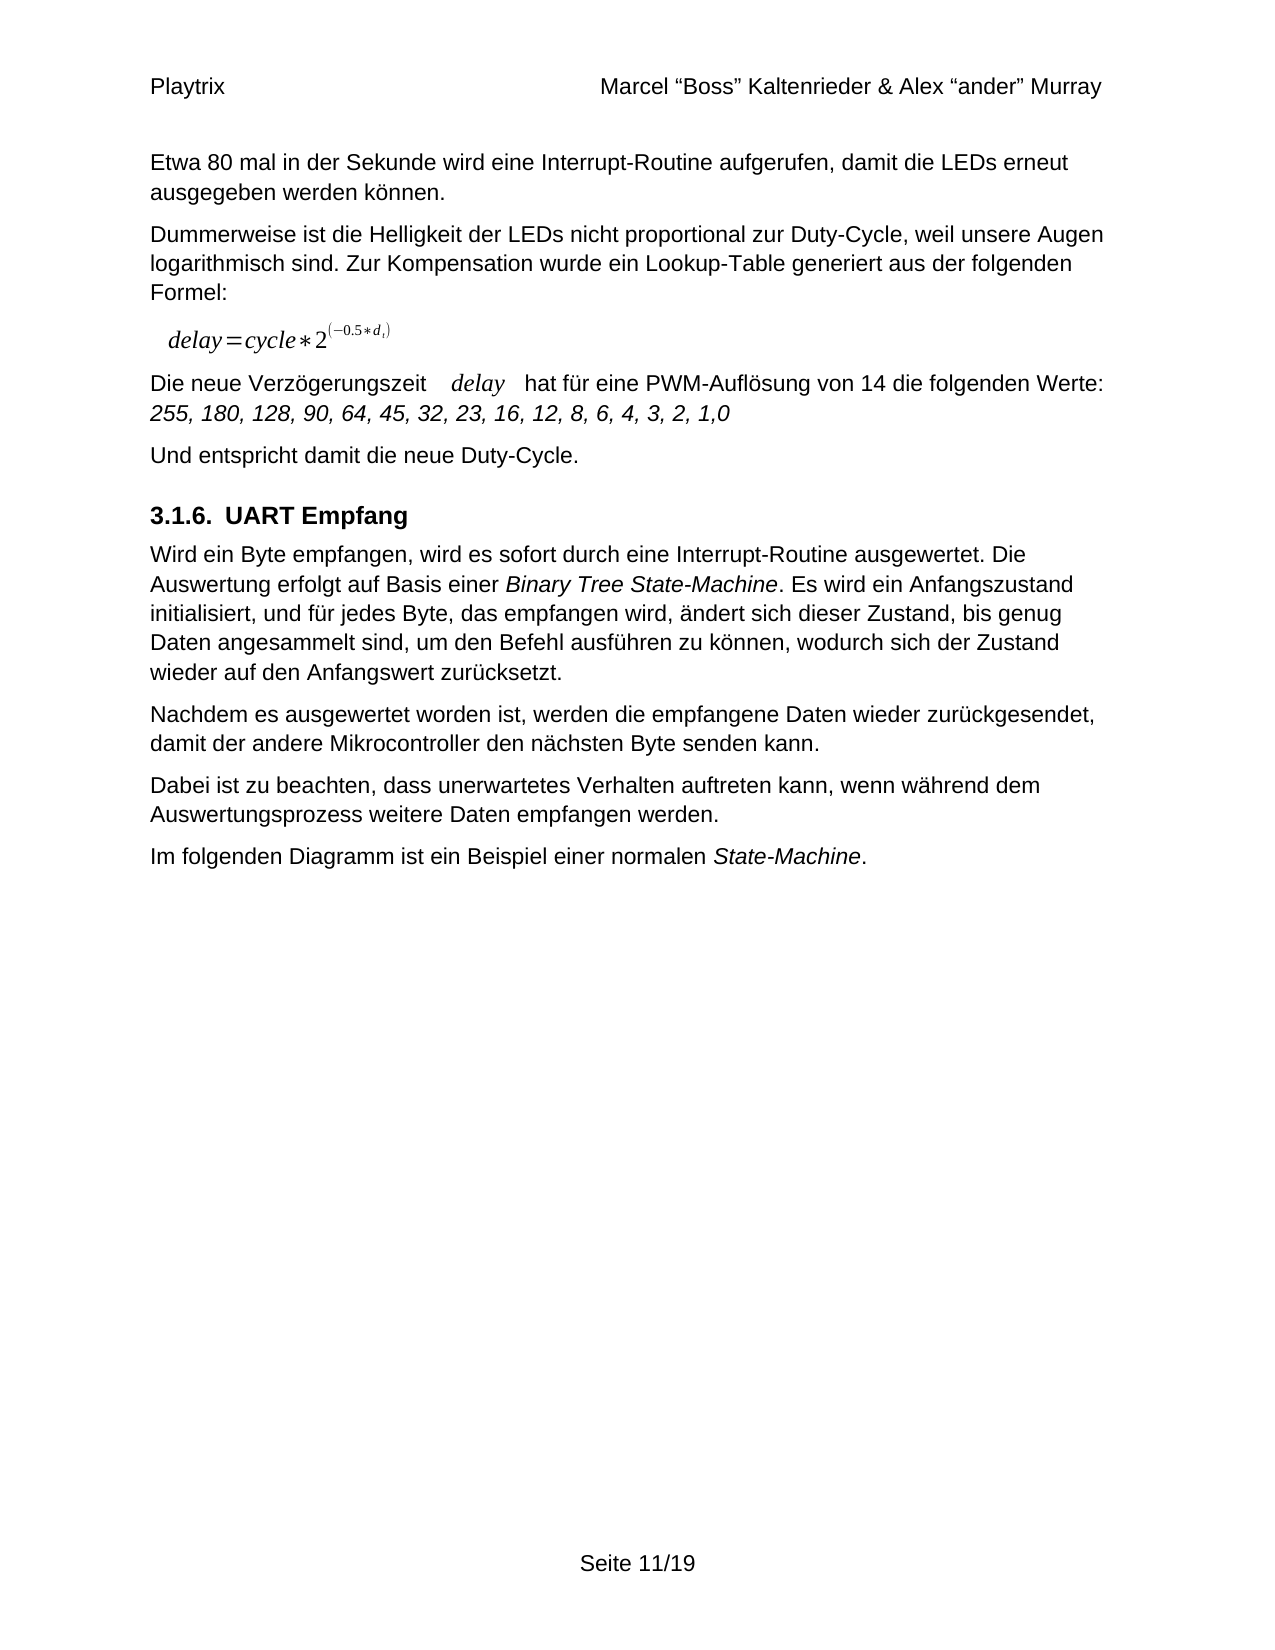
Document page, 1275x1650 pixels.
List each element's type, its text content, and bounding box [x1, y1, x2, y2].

text Wird ein Byte empfangen, wird es sofort durch eine Interrupt-Routine ausgewertet. Die Auswertung erfolgt auf Basis einer Binary Tree State-Machine. Es wird ein Anfangszustand initialisiert, und für jedes Byte, das empfangen wird, ändert sich dieser Zustand, bis genug Daten angesammelt sind, um den Befehl ausführen zu können, wodurch sich der Zustand wieder auf den Anfangswert zurücksetzt. [150, 542, 1125, 685]
text Und entspricht damit die neue Duty-Cycle. [150, 443, 1125, 468]
text Dabei ist zu beachten, dass unerwartetes Verhalten auftreten kann, wenn während dem Auswertungsprozess weitere Daten empfangen werden. [150, 772, 1125, 827]
text Etwa 80 mal in der Sekunde wird eine Interrupt-Routine aufgerufen, damit die LEDs erneut ausgegeben werden können. [150, 150, 1125, 205]
text Im folgenden Diagramm ist ein Beispiel einer normalen State-Machine. [150, 844, 1125, 869]
subtitle UART Empfang [150, 501, 1125, 529]
text Dummerweise ist die Helligkeit der LEDs nicht proportional zur Duty-Cycle, weil unsere Augen logarithmisch sind. Zur Kompensation wurde ein Lookup-Table generiert aus der folgenden Formel: [150, 221, 1125, 306]
text Nachdem es ausgewertet worden ist, werden die empfangene Daten wieder zurückgesendet, damit der andere Mikrocontroller den nächsten Byte senden kann. [150, 701, 1125, 756]
text Die neue Verzögerungszeit hat für eine PWM-Auflösung von 14 die folgenden Werte: 255, 180, 128, 90, 64, 45, 32, 23, 16, 12, 8, 6, 4, 3, 2, 1,0 [150, 370, 1125, 427]
